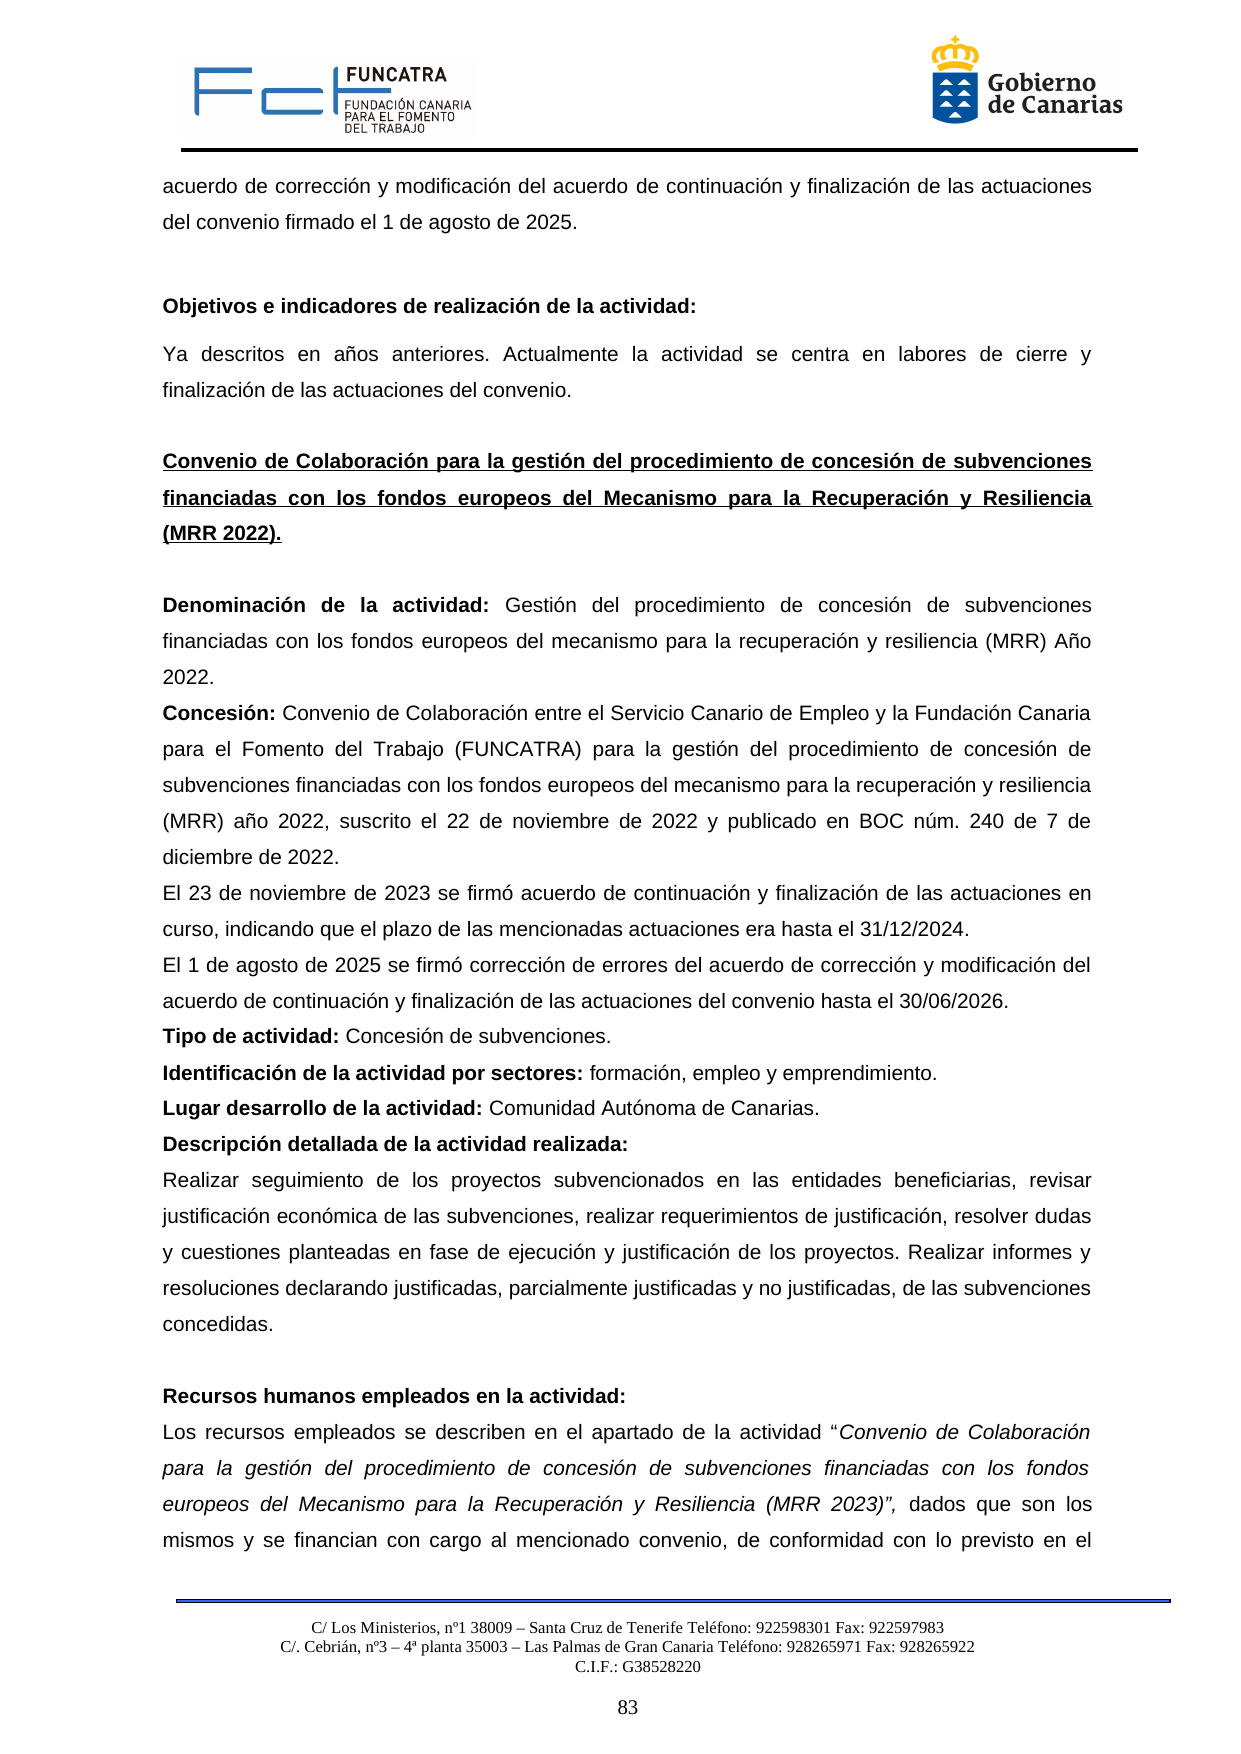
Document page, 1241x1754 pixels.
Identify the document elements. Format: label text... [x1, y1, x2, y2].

text Recursos humanos empleados en la actividad: [162, 1384, 1093, 1408]
picture [180, 57, 477, 138]
text Concesión: Convenio de Colaboración entre el Servicio Canario de Empleo y la Fundación Canaria para el Fomento del Trabajo (FUNCATRA) para la gestión del procedimiento de concesión de subvenciones financiadas con los fondos europeos del mecanismo para la recuperación y resiliencia (MRR) año 2022, suscrito el 22 de noviembre de 2022 y publicado en BOC núm. 240 de 7 de diciembre de 2022. [162, 701, 1093, 869]
text financiadas con los fondos europeos del Mecanismo para la Recuperación y Resiliencia [162, 471, 1093, 506]
text Realizar seguimiento de los proyectos subvencionados en las entidades beneficiarias, revisar justificación económica de las subvenciones, realizar requerimientos de justificación, resolver dudas y cuestiones planteadas en fase de ejecución y justificación de los proyectos. Realizar informes y resoluciones declarando justificadas, parcialmente justificadas y no justificadas, de las subvenciones concedidas. [162, 1168, 1093, 1336]
text El 23 de noviembre de 2023 se firmó acuerdo de continuación y finalización de las actuaciones en curso, indicando que el plazo de las mencionadas actuaciones era hasta el 31/12/2024. [162, 881, 1093, 941]
text Tipo de actividad: Concesión de subvenciones. [162, 1024, 1093, 1048]
text acuerdo de corrección y modificación del acuerdo de continuación y finalización de las actuaciones del convenio firmado el 1 de agosto de 2025. [162, 174, 1093, 234]
picture [931, 35, 1123, 124]
text El 1 de agosto de 2025 se firmó corrección de errores del acuerdo de corrección y modificación del acuerdo de continuación y finalización de las actuaciones del convenio hasta el 30/06/2026. [162, 952, 1093, 1012]
text Los recursos empleados se describen en el apartado de la actividad “Convenio de Colaboración para la gestión del procedimiento de concesión de subvenciones financiadas con los fondos europeos del Mecanismo para la Recuperación y Resiliencia (MRR 2023)”, dados que son los mismos y se financian con cargo al mencionado convenio, de conformidad con lo previsto en el [162, 1420, 1093, 1551]
text Convenio de Colaboración para la gestión del procedimiento de concesión de subvenciones [162, 449, 1093, 470]
text Identificación de la actividad por sectores: formación, empleo y emprendimiento. [162, 1060, 1093, 1084]
text Descripción detallada de la actividad realizada: [162, 1132, 1093, 1156]
text Ya descritos en años anteriores. Actualmente la actividad se centra en labores de cierre y finalización de las actuaciones del convenio. [162, 342, 1093, 401]
text Objetivos e indicadores de realización de la actividad: [162, 294, 1093, 318]
text (MRR 2022). [162, 507, 1093, 545]
text Denominación de la actividad: Gestión del procedimiento de concesión de subvenciones financiadas con los fondos europeos del mecanismo para la recuperación y resiliencia (MRR) Año 2022. [162, 593, 1093, 689]
text Lugar desarrollo de la actividad: Comunidad Autónoma de Canarias. [162, 1096, 1093, 1120]
